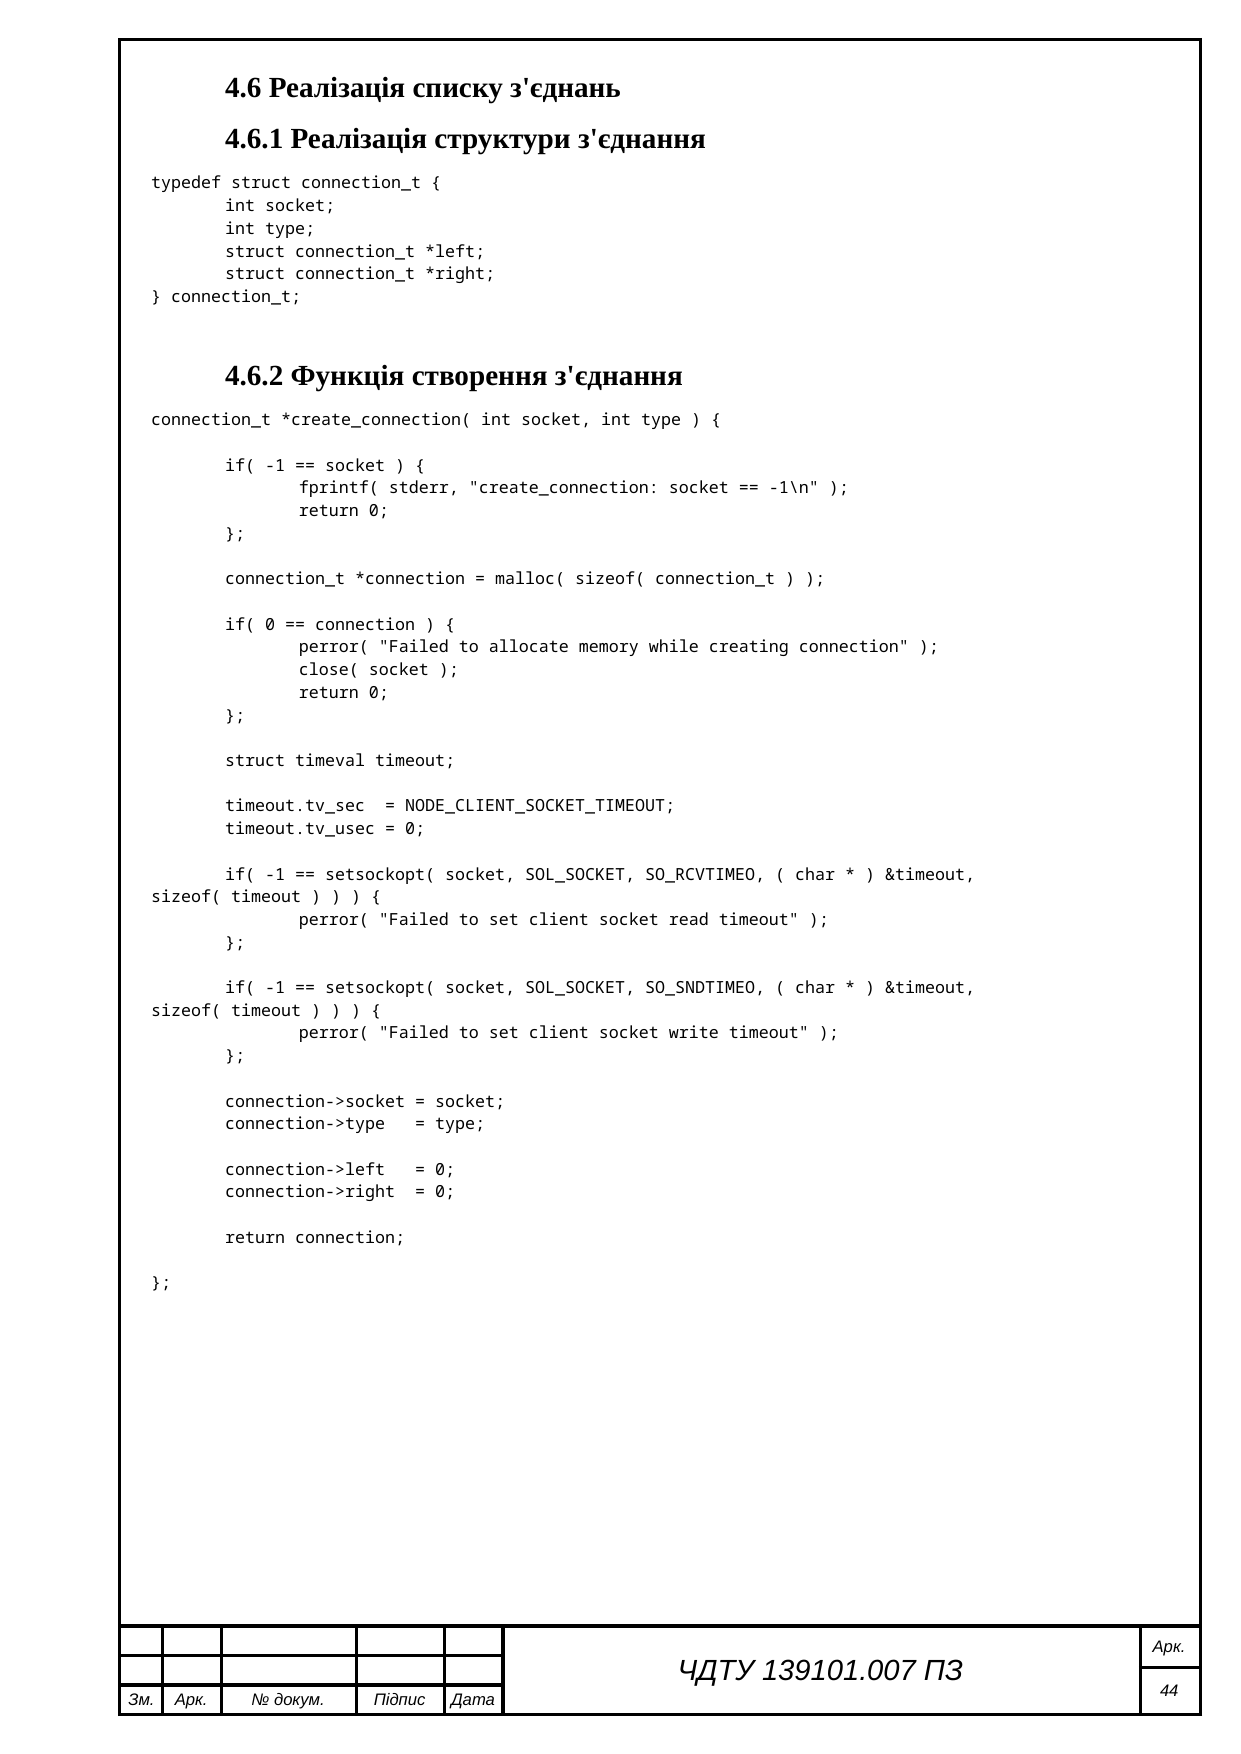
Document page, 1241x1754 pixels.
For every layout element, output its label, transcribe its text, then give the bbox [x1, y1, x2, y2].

text struct connection_t *left; [151, 239, 1170, 262]
text struct timeval timeout; [151, 749, 1170, 771]
text return connection; [151, 1226, 1170, 1248]
text } connection_t; [151, 285, 1170, 307]
text perror( "Failed to set client socket write timeout" ); [151, 1021, 1170, 1044]
text timeout.tv_usec = 0; [151, 817, 1170, 839]
text connection->left = 0; [151, 1157, 1170, 1180]
text close( socket ); [151, 658, 1170, 681]
text }; [151, 1044, 1170, 1067]
text fprintf( stderr, "create_connection: socket == -1\n" ); [151, 476, 1170, 499]
text int socket; [151, 194, 1170, 217]
text 4.6 Реалізація списку з'єднань [151, 71, 1170, 104]
text }; [151, 930, 1170, 953]
text timeout.tv_sec = NODE_CLIENT_SOCKET_TIMEOUT; [151, 794, 1170, 817]
text }; [151, 703, 1170, 726]
text }; [151, 522, 1170, 544]
text connection->socket = socket; [151, 1089, 1170, 1112]
text connection->right = 0; [151, 1180, 1170, 1203]
text if( 0 == connection ) { [151, 612, 1170, 635]
text return 0; [151, 681, 1170, 703]
text 4.6.2 Функція створення з'єднання [151, 358, 1170, 391]
text int type; [151, 217, 1170, 239]
text if( -1 == setsockopt( socket, SOL_SOCKET, SO_SNDTIMEO, ( char * ) &timeout, sizeof( timeout ) ) ) { [151, 976, 1170, 1021]
text connection_t *create_connection( int socket, int type ) { [151, 408, 1170, 431]
text struct connection_t *right; [151, 262, 1170, 285]
text if( -1 == socket ) { [151, 453, 1170, 476]
text typedef struct connection_t { [151, 171, 1170, 194]
text connection_t *connection = malloc( sizeof( connection_t ) ); [151, 567, 1170, 590]
text connection->type = type; [151, 1112, 1170, 1135]
text perror( "Failed to set client socket read timeout" ); [151, 908, 1170, 930]
text }; [151, 1271, 1170, 1294]
text if( -1 == setsockopt( socket, SOL_SOCKET, SO_RCVTIMEO, ( char * ) &timeout, sizeof( timeout ) ) ) { [151, 862, 1170, 908]
text 4.6.1 Реалізація структури з'єднання [151, 121, 1170, 154]
text return 0; [151, 499, 1170, 522]
text perror( "Failed to allocate memory while creating connection" ); [151, 635, 1170, 658]
